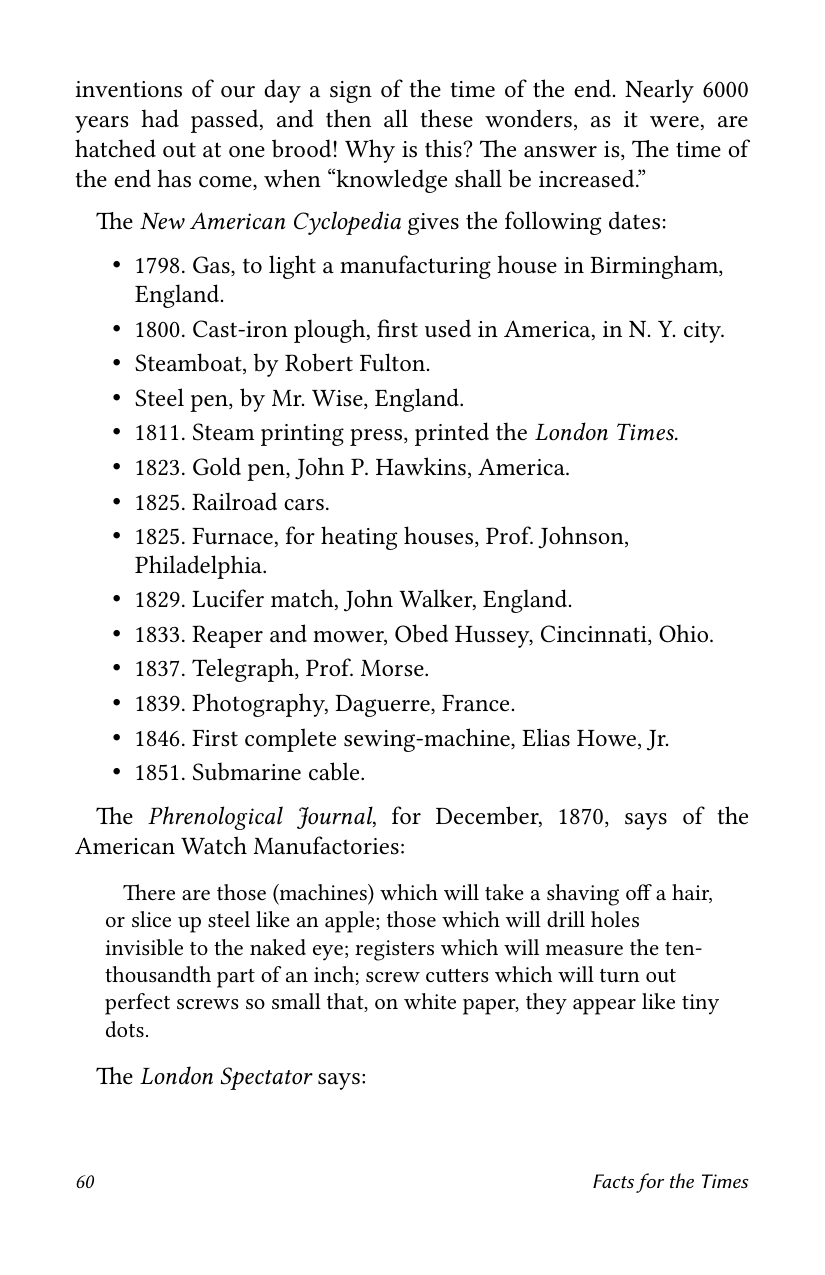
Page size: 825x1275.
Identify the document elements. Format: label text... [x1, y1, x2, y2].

text inventions of our day a sign of the time of the end. Nearly 6000 years had passed, and then all these wonders, as it were, are hatched out at one brood! Why is this? The answer is, The time of the end has come, when “knowledge shall be increased.” [75, 75, 750, 193]
text The London Spectator says: [75, 1062, 750, 1091]
text The Phrenological Journal, for December, 1870, says of the American Watch Manufactories: [75, 802, 750, 860]
list 1798. Gas, to light a manufacturing house in Birmingham, England. [112, 252, 750, 309]
list Steel pen, by Mr. Wise, England. [112, 384, 750, 412]
list Steamboat, by Robert Fulton. [112, 349, 750, 378]
list 1800. Cast-iron plough, first used in America, in N. Y. city. [112, 315, 750, 343]
list 1846. First complete sewing-machine, Elias Howe, Jr. [112, 724, 750, 752]
list 1825. Furnace, for heating houses, Prof. Johnson, Philadelphia. [112, 522, 750, 579]
list 1823. Gold pen, John P. Hawkins, America. [112, 453, 750, 482]
list 1829. Lucifer match, John Walker, England. [112, 585, 750, 614]
text The New American Cyclopedia gives the following dates: [75, 207, 750, 235]
text There are those (machines) which will take a shaving off a hair, or slice up steel like an apple; those which will drill holes invisible to the naked eye; registers which will measure the ten-thousandth part of an inch; screw cutters which will turn out perfect screws so small that, on white paper, they appear like tiny dots. [105, 879, 720, 1043]
list 1825. Railroad cars. [112, 488, 750, 516]
list 1833. Reaper and mower, Obed Hussey, Cincinnati, Ohio. [112, 620, 750, 648]
list 1839. Photography, Daguerre, France. [112, 689, 750, 718]
list 1837. Telegraph, Prof. Morse. [112, 654, 750, 683]
list 1811. Steam printing press, printed the London Times. [112, 418, 750, 447]
list 1851. Submarine cable. [112, 758, 750, 787]
